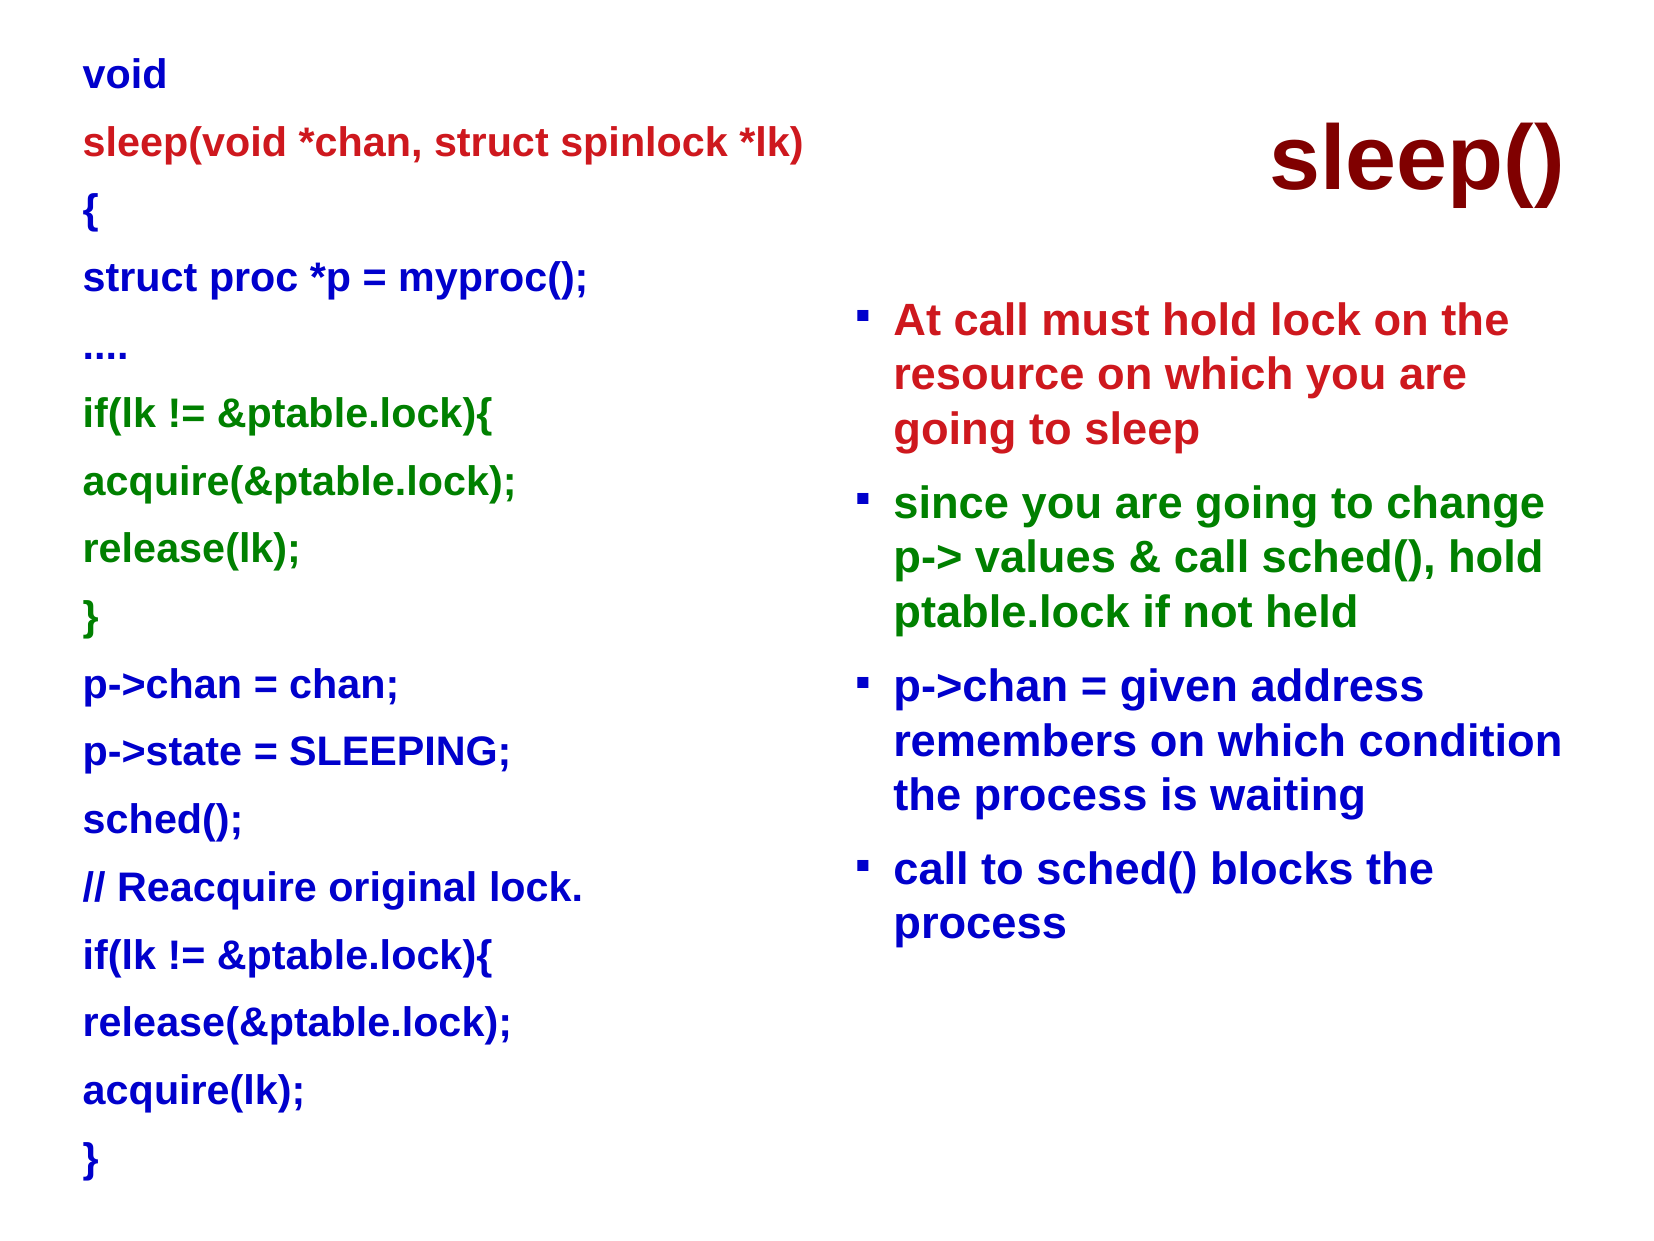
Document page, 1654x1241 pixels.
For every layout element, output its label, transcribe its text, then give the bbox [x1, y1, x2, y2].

list At call must hold lock on the resource on which you are going to sleep since you are going to change p-> values & call sched(), hold ptable.lock if not held p->chan = given address remembers on which condition the process is waiting call to sched() blocks the process [845, 290, 1572, 1010]
title sleep() [1263, 16, 1571, 290]
list void sleep(void *chan, struct spinlock *lk) { struct proc *p = myproc(); .... if(lk != &ptable.lock){ acquire(&ptable.lock); release(lk); } p->chan = chan; p->state = SLEEPING; sched(); // Reacquire original lock. if(lk != &ptable.lock){ release(&ptable.lock); acquire(lk); } [82, 47, 809, 1182]
